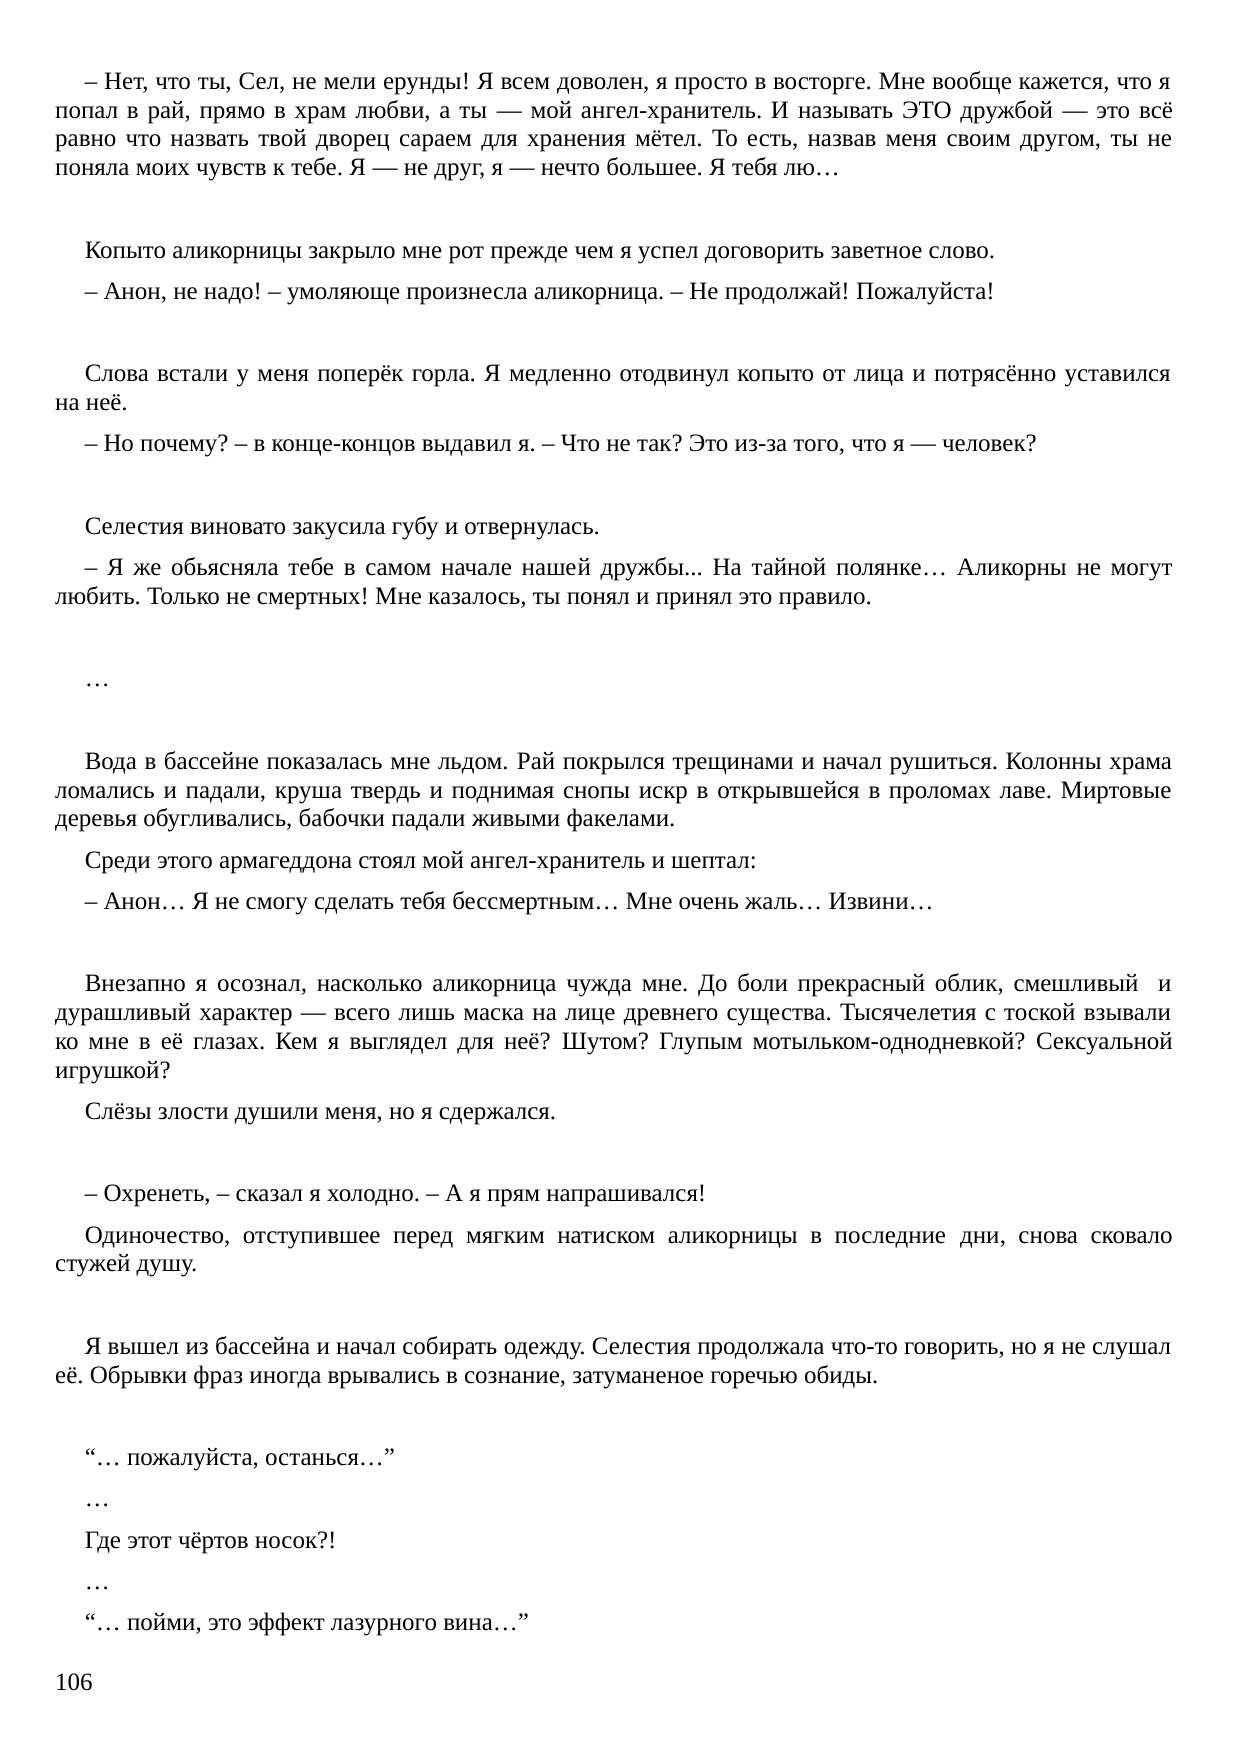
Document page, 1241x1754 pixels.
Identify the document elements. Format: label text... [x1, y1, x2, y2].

text Селестия виновато закусила губу и отвернулась. [55, 511, 1173, 540]
text Среди этого армагеддона стоял мой ангел-хранитель и шептал: [55, 845, 1173, 873]
text Внезапно я осознал, насколько аликорница чужда мне. До боли прекрасный облик, смешливый и дурашливый характер — всего лишь маска на лице древнего существа. Тысячелетия с тоской взывали ко мне в её глазах. Кем я выглядел для неё? Шутом? Глупым мотыльком-однодневкой? Сексуальной игрушкой? [55, 968, 1173, 1083]
text – Но почему? – в конце-концов выдавил я. – Что не так? Это из-за того, что я — человек? [55, 428, 1173, 457]
text Слёзы злости душили меня, но я сдержался. [55, 1096, 1173, 1125]
text Копыто аликорницы закрыло мне рот прежде чем я успел договорить заветное слово. [55, 235, 1173, 263]
text … [55, 1483, 1173, 1512]
text “… пожалуйста, останься…” [55, 1442, 1173, 1471]
text Слова встали у меня поперёк горла. Я медленно отодвинул копыто от лица и потрясённо уставился на неё. [55, 358, 1173, 416]
text – Нет, что ты, Сел, не мели ерунды! Я всем доволен, я просто в восторге. Мне вообще кажется, что я попал в рай, прямо в храм любви, а ты — мой ангел-хранитель. И называть ЭТО дружбой — это всё равно что назвать твой дворец сараем для хранения мётел. То есть, назвав меня своим другом, ты не поняла моих чувств к тебе. Я — не друг, я — нечто большее. Я тебя лю… [55, 66, 1173, 181]
text – Охренеть, – сказал я холодно. – А я прям напрашивался! [55, 1178, 1173, 1207]
text – Анон, не надо! – умоляюще произнесла аликорница. – Не продолжай! Пожалуйста! [55, 276, 1173, 305]
text – Анон… Я не смогу сделать тебя бессмертным… Мне очень жаль… Извини… [55, 886, 1173, 915]
text … [55, 663, 1173, 692]
text – Я же обьясняла тебе в самом начале нашей дружбы... На тайной полянке… Аликорны не могут любить. Только не смертных! Мне казалось, ты понял и принял это правило. [55, 552, 1173, 610]
text “… пойми, это эффект лазурного вина…” [55, 1607, 1173, 1636]
text … [55, 1566, 1173, 1595]
text Вода в бассейне показалась мне льдом. Рай покрылся трещинами и начал рушиться. Колонны храма ломались и падали, круша твердь и поднимая снопы искр в открывшейся в проломах лаве. Миртовые деревья обугливались, бабочки падали живыми факелами. [55, 746, 1173, 832]
text Одиночество, отступившее перед мягким натиском аликорницы в последние дни, снова сковало стужей душу. [55, 1220, 1173, 1277]
text Я вышел из бассейна и начал собирать одежду. Селестия продолжала что-то говорить, но я не слушал её. Обрывки фраз иногда врывались в сознание, затуманеное горечью обиды. [55, 1331, 1173, 1388]
text Где этот чёртов носок?! [55, 1525, 1173, 1553]
